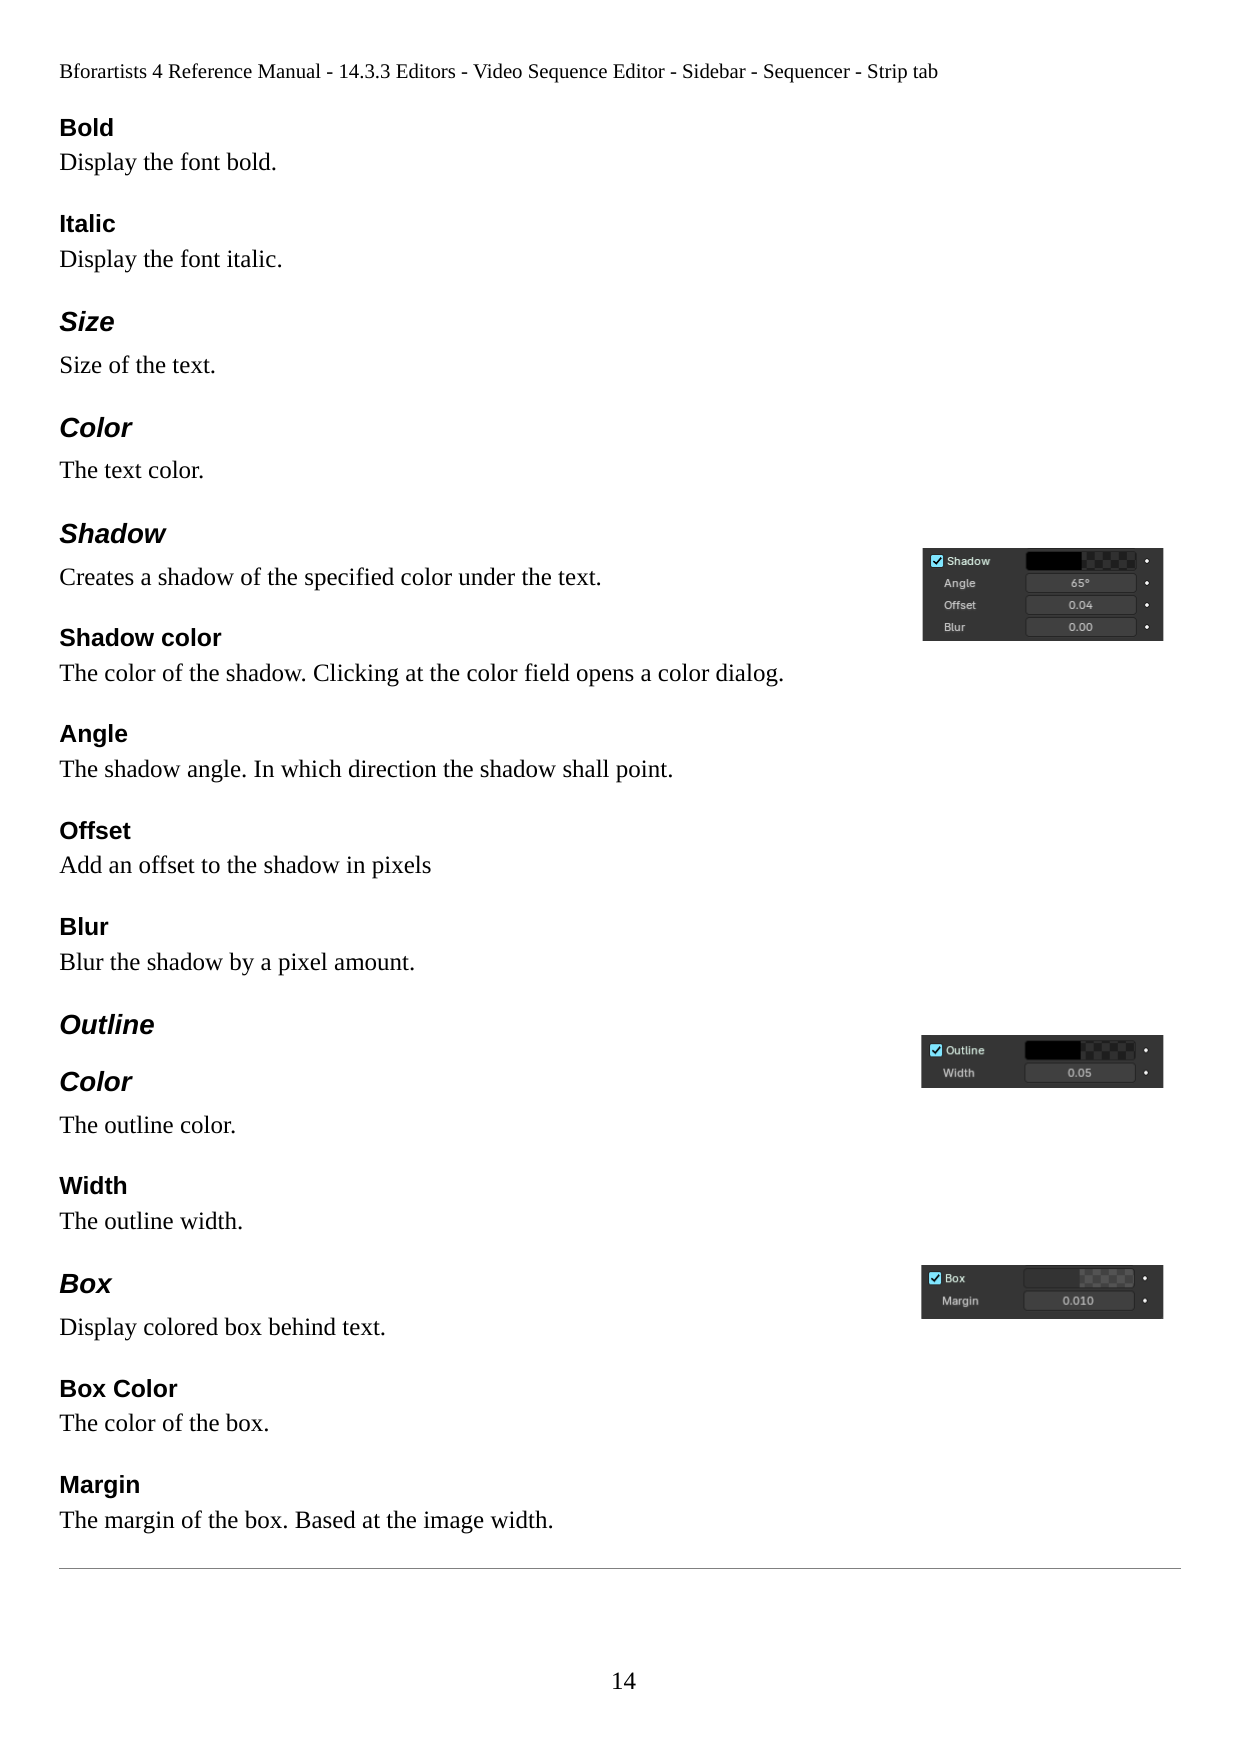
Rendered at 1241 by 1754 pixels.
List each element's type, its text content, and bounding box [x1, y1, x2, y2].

text Creates a shadow of the specified color under the text. [59, 562, 922, 590]
subtitle Offset [59, 816, 1181, 844]
subtitle Shadow [59, 517, 1181, 549]
subtitle Size [59, 305, 1181, 337]
text The text color. [59, 456, 1181, 484]
subtitle [1164, 1268, 1181, 1299]
subtitle Color [59, 411, 1181, 443]
text Display colored box behind text. [59, 1312, 1181, 1341]
text The outline width. [59, 1206, 1181, 1235]
picture [921, 1265, 1164, 1319]
subtitle Margin [59, 1470, 1181, 1498]
text Add an offset to the shadow in pixels [59, 851, 1181, 879]
subtitle Box Color [59, 1374, 1181, 1402]
text The color of the shadow. Clicking at the color field opens a color dialog. [59, 658, 1181, 687]
subtitle Shadow color [59, 623, 1181, 652]
text Size of the text. [59, 350, 1181, 378]
picture [922, 548, 1164, 641]
picture [921, 1035, 1164, 1088]
text Display the font bold. [59, 147, 1181, 176]
subtitle Outline [59, 1008, 1181, 1040]
text The outline color. [59, 1110, 1181, 1138]
subtitle Bold [59, 113, 1181, 141]
subtitle Angle [59, 719, 1181, 748]
subtitle Color [59, 1065, 1181, 1097]
text Display the font italic. [59, 244, 1181, 272]
subtitle Blur [59, 912, 1181, 941]
subtitle Width [59, 1171, 1181, 1200]
text The shadow angle. In which direction the shadow shall point. [59, 754, 1181, 783]
text The color of the box. [59, 1408, 1181, 1437]
subtitle Italic [59, 209, 1181, 237]
text The margin of the box. Based at the image width. [59, 1505, 1181, 1533]
subtitle Box [59, 1268, 921, 1299]
text Blur the shadow by a pixel amount. [59, 947, 1181, 976]
